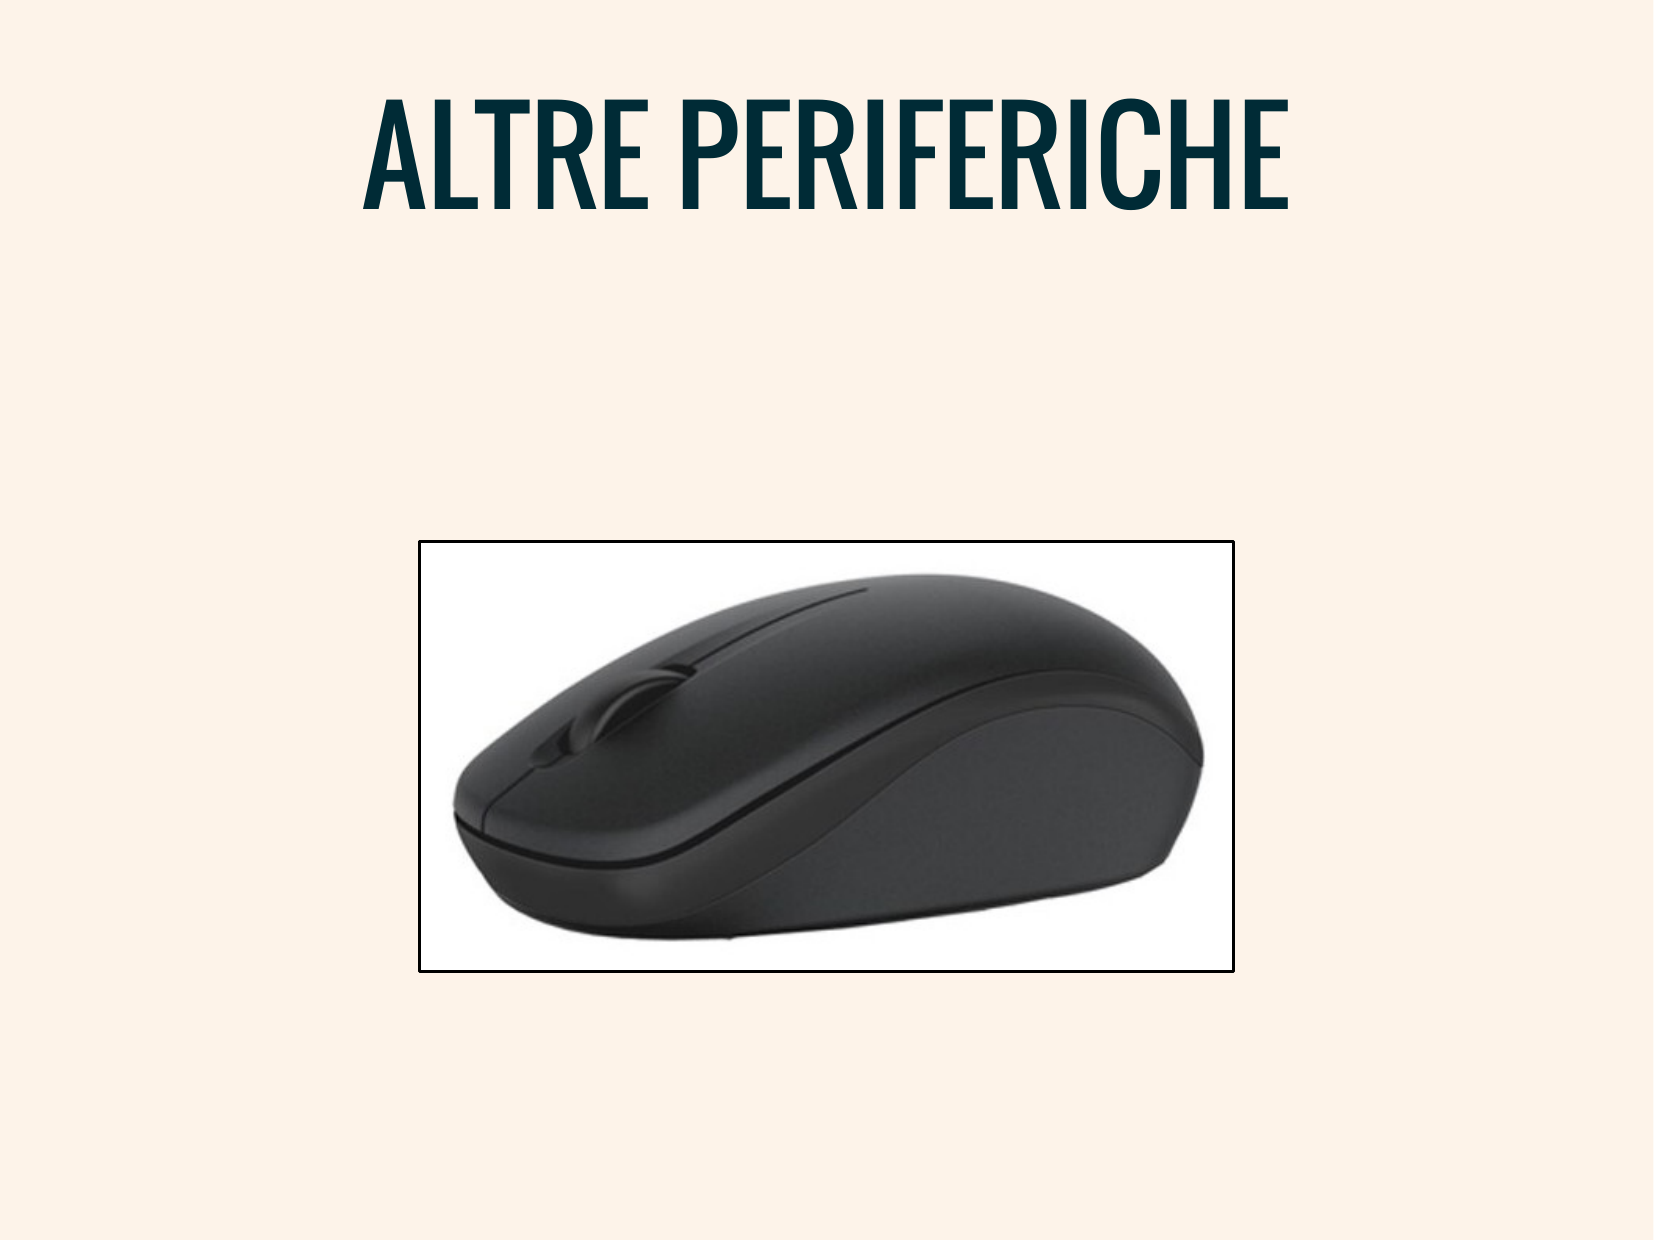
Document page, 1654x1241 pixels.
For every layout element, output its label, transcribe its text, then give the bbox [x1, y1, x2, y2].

picture [421, 543, 1233, 970]
title Altre periferiche [82, 49, 1571, 257]
